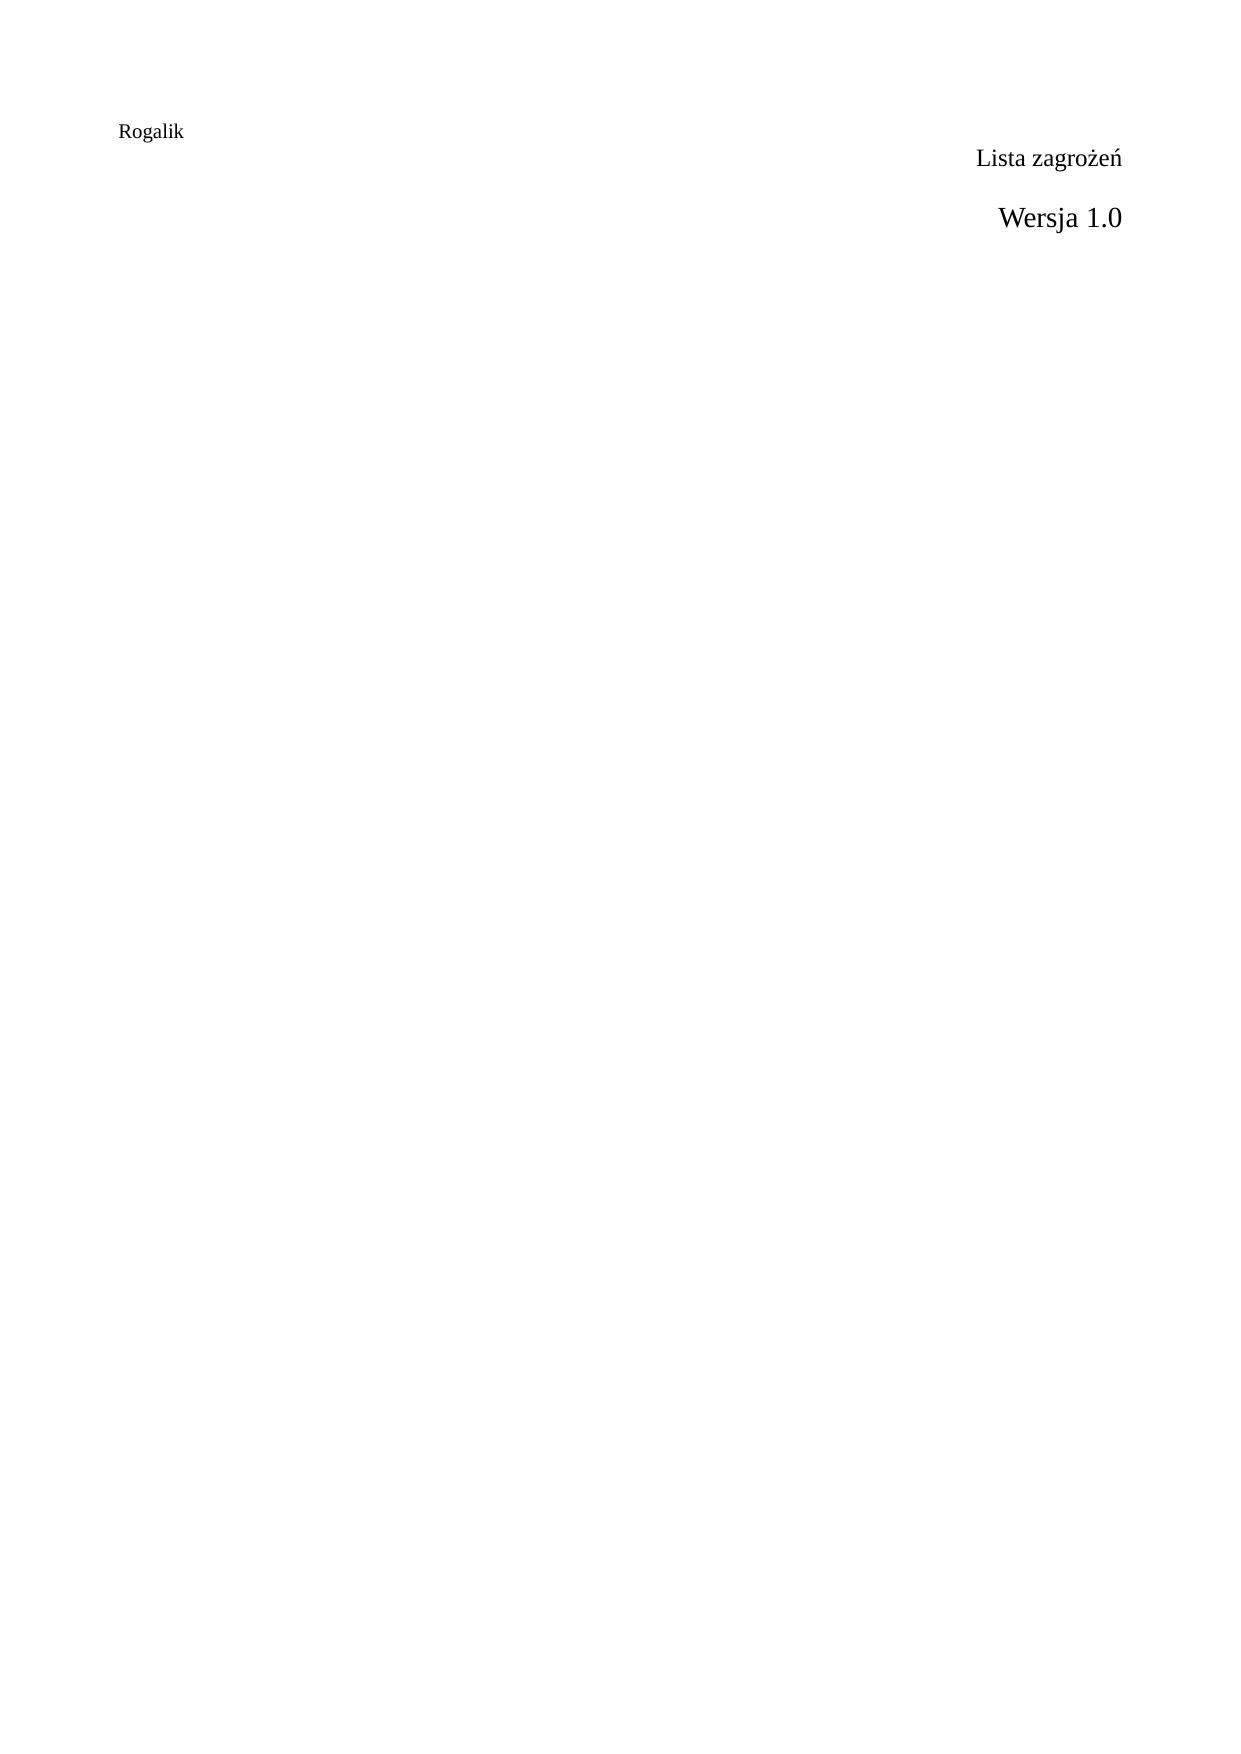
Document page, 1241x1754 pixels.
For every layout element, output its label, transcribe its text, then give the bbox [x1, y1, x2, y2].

text Rogalik [118, 118, 1122, 143]
text Lista zagrożeń [118, 143, 1122, 172]
text Wersja 1.0 [118, 201, 1122, 234]
